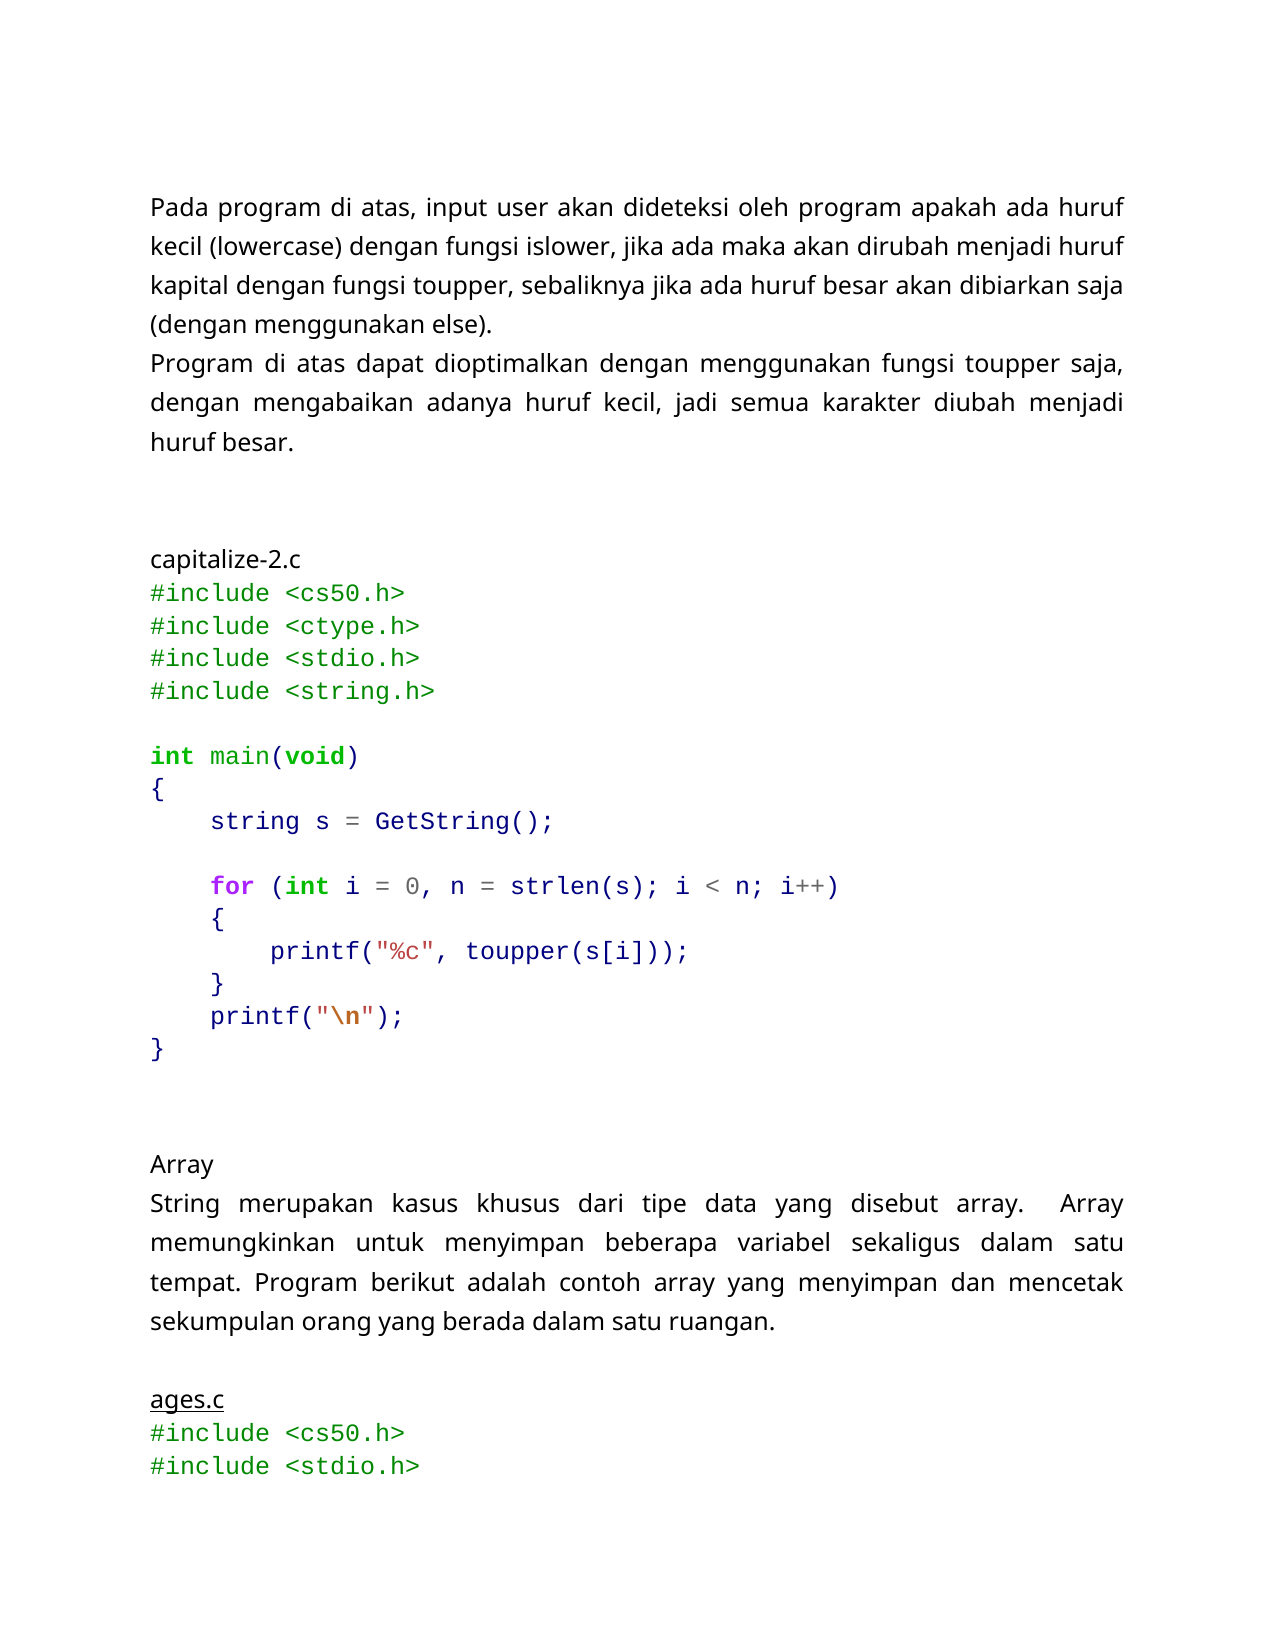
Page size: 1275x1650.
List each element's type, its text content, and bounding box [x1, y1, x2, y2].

text Program di atas dapat dioptimalkan dengan menggunakan fungsi toupper saja, dengan mengabaikan adanya huruf kecil, jadi semua karakter diubah menjadi huruf besar. [150, 346, 1125, 458]
text Pada program di atas, input user akan dideteksi oleh program apakah ada huruf kecil (lowercase) dengan fungsi islower, jika ada maka akan dirubah menjadi huruf kapital dengan fungsi toupper, sebaliknya jika ada huruf besar akan dibiarkan saja (dengan menggunakan else). [150, 189, 1125, 341]
text ages.c [150, 1382, 1125, 1416]
text #include <cs50.h> #include <stdio.h> [150, 1421, 1125, 1482]
text #include <cs50.h> #include <ctype.h> #include <stdio.h> #include <string.h> int main(void) { string s = GetString(); for (int i = 0, n = strlen(s); i < n; i++) { printf("%c", toupper(s[i])); } printf("\n"); } [150, 581, 1125, 1064]
text String merupakan kasus khusus dari tipe data yang disebut array. Array memungkinkan untuk menyimpan beberapa variabel sekaligus dalam satu tempat. Program berikut adalah contoh array yang menyimpan dan mencetak sekumpulan orang yang berada dalam satu ruangan. [150, 1186, 1125, 1337]
text capitalize-2.c [150, 542, 1125, 576]
text Array [150, 1147, 1125, 1181]
